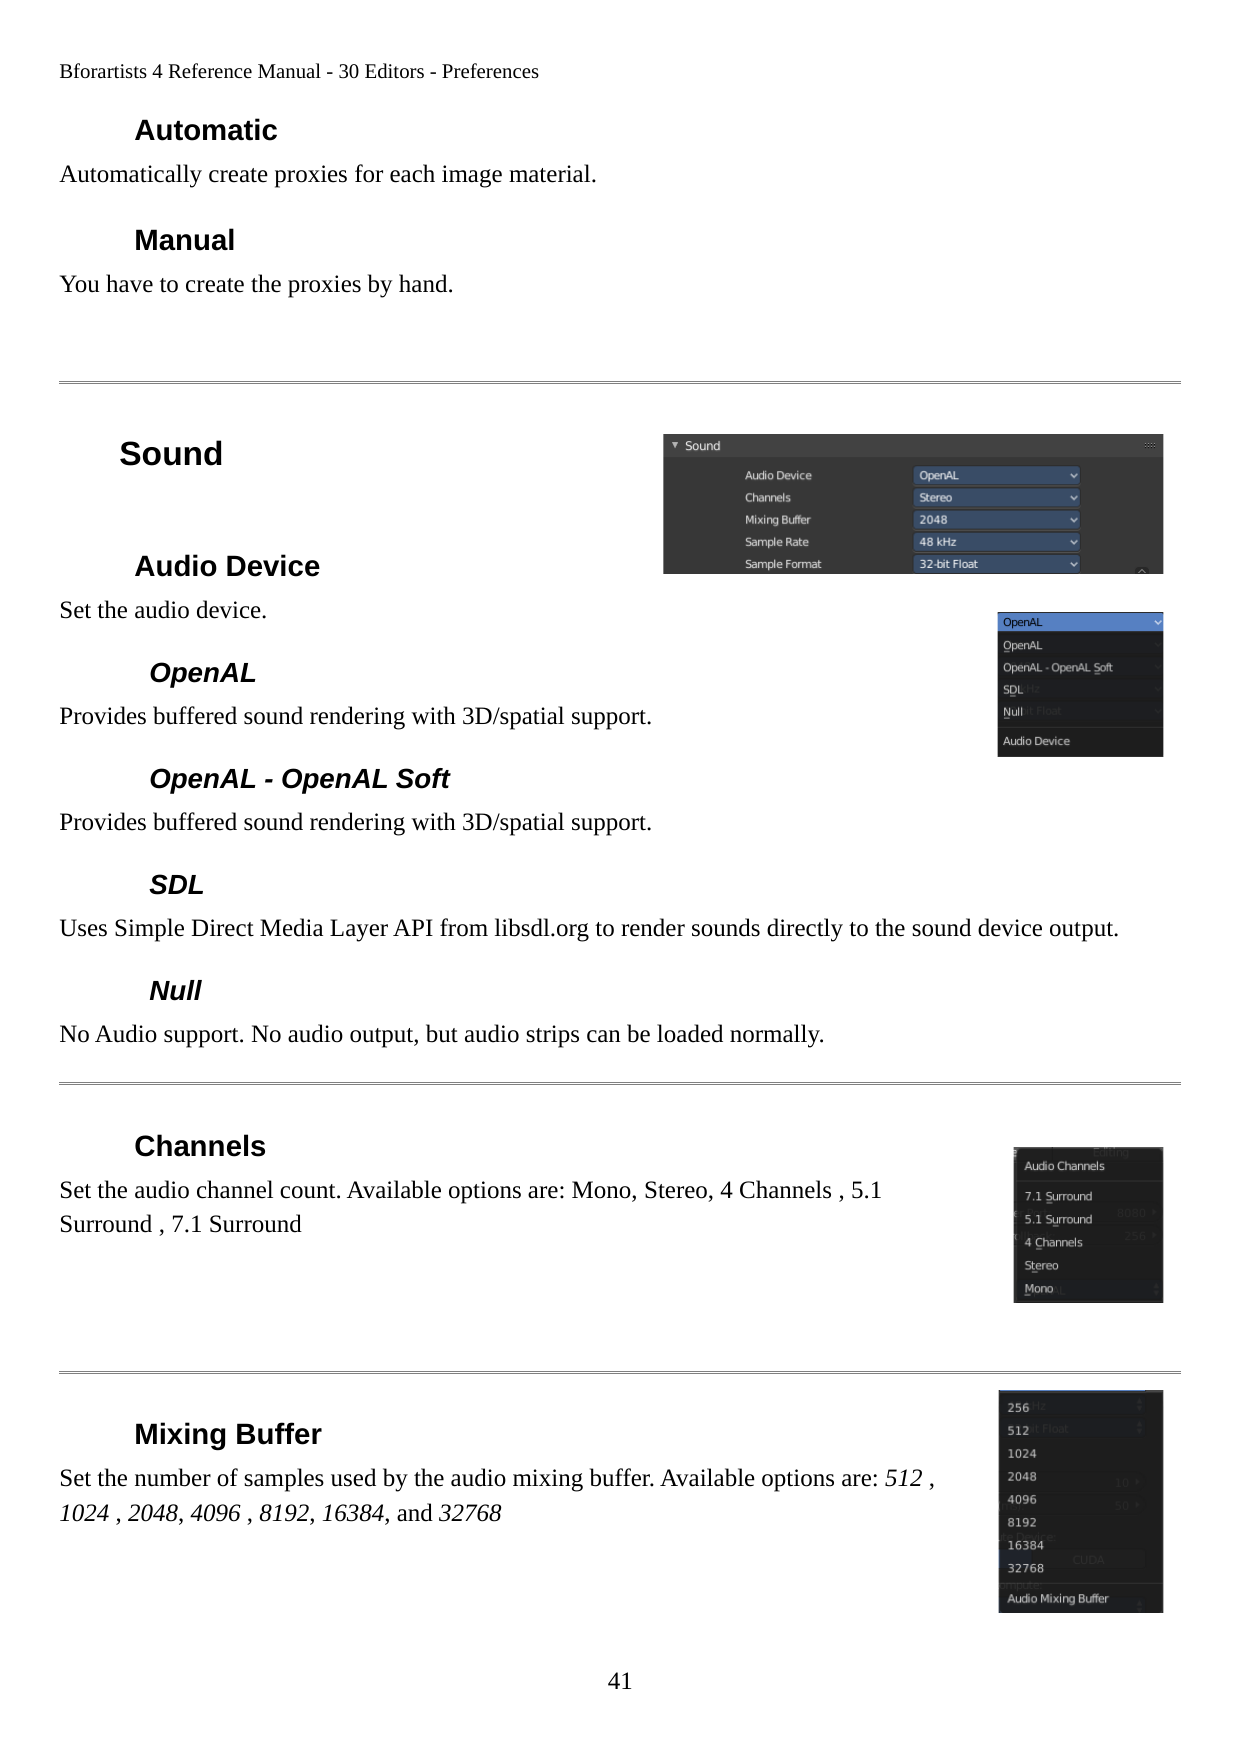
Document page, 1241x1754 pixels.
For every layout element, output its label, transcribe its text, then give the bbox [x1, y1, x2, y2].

text Provides buffered sound rendering with 3D/spatial support. [59, 807, 1181, 836]
picture [663, 434, 1164, 574]
picture [1013, 1147, 1164, 1303]
subtitle Sound [59, 434, 663, 472]
subtitle [1164, 434, 1181, 472]
text No Audio support. No audio output, but audio strips can be loaded normally. [59, 1019, 1181, 1047]
text Set the audio device. [59, 595, 1181, 624]
text You have to create the proxies by hand. [59, 269, 1181, 297]
subtitle Mixing Buffer [59, 1417, 998, 1451]
picture [997, 612, 1164, 757]
text Automatically create proxies for each image material. [59, 159, 1181, 188]
subtitle Channels [59, 1128, 1181, 1162]
subtitle OpenAL - OpenAL Soft [59, 762, 1181, 794]
text Provides buffered sound rendering with 3D/spatial support. [59, 701, 997, 729]
subtitle [1164, 1417, 1181, 1451]
subtitle Audio Device [59, 549, 1181, 582]
text Set the number of samples used by the audio mixing buffer. Available options are: 512 , 1024 , 2048, 4096 , 8192, 16384, and 32768 [59, 1463, 998, 1527]
subtitle [1164, 656, 1181, 688]
subtitle SDL [59, 868, 1181, 900]
subtitle Null [59, 974, 1181, 1006]
subtitle OpenAL [59, 656, 997, 688]
picture [998, 1390, 1164, 1613]
subtitle Automatic [59, 113, 1181, 146]
text Set the audio channel count. Available options are: Mono, Stereo, 4 Channels , 5.1 Surround , 7.1 Surround [59, 1175, 1013, 1238]
text Uses Simple Direct Media Layer API from libsdl.org to render sounds directly to the sound device output. [59, 913, 1181, 941]
subtitle Manual [59, 222, 1181, 256]
